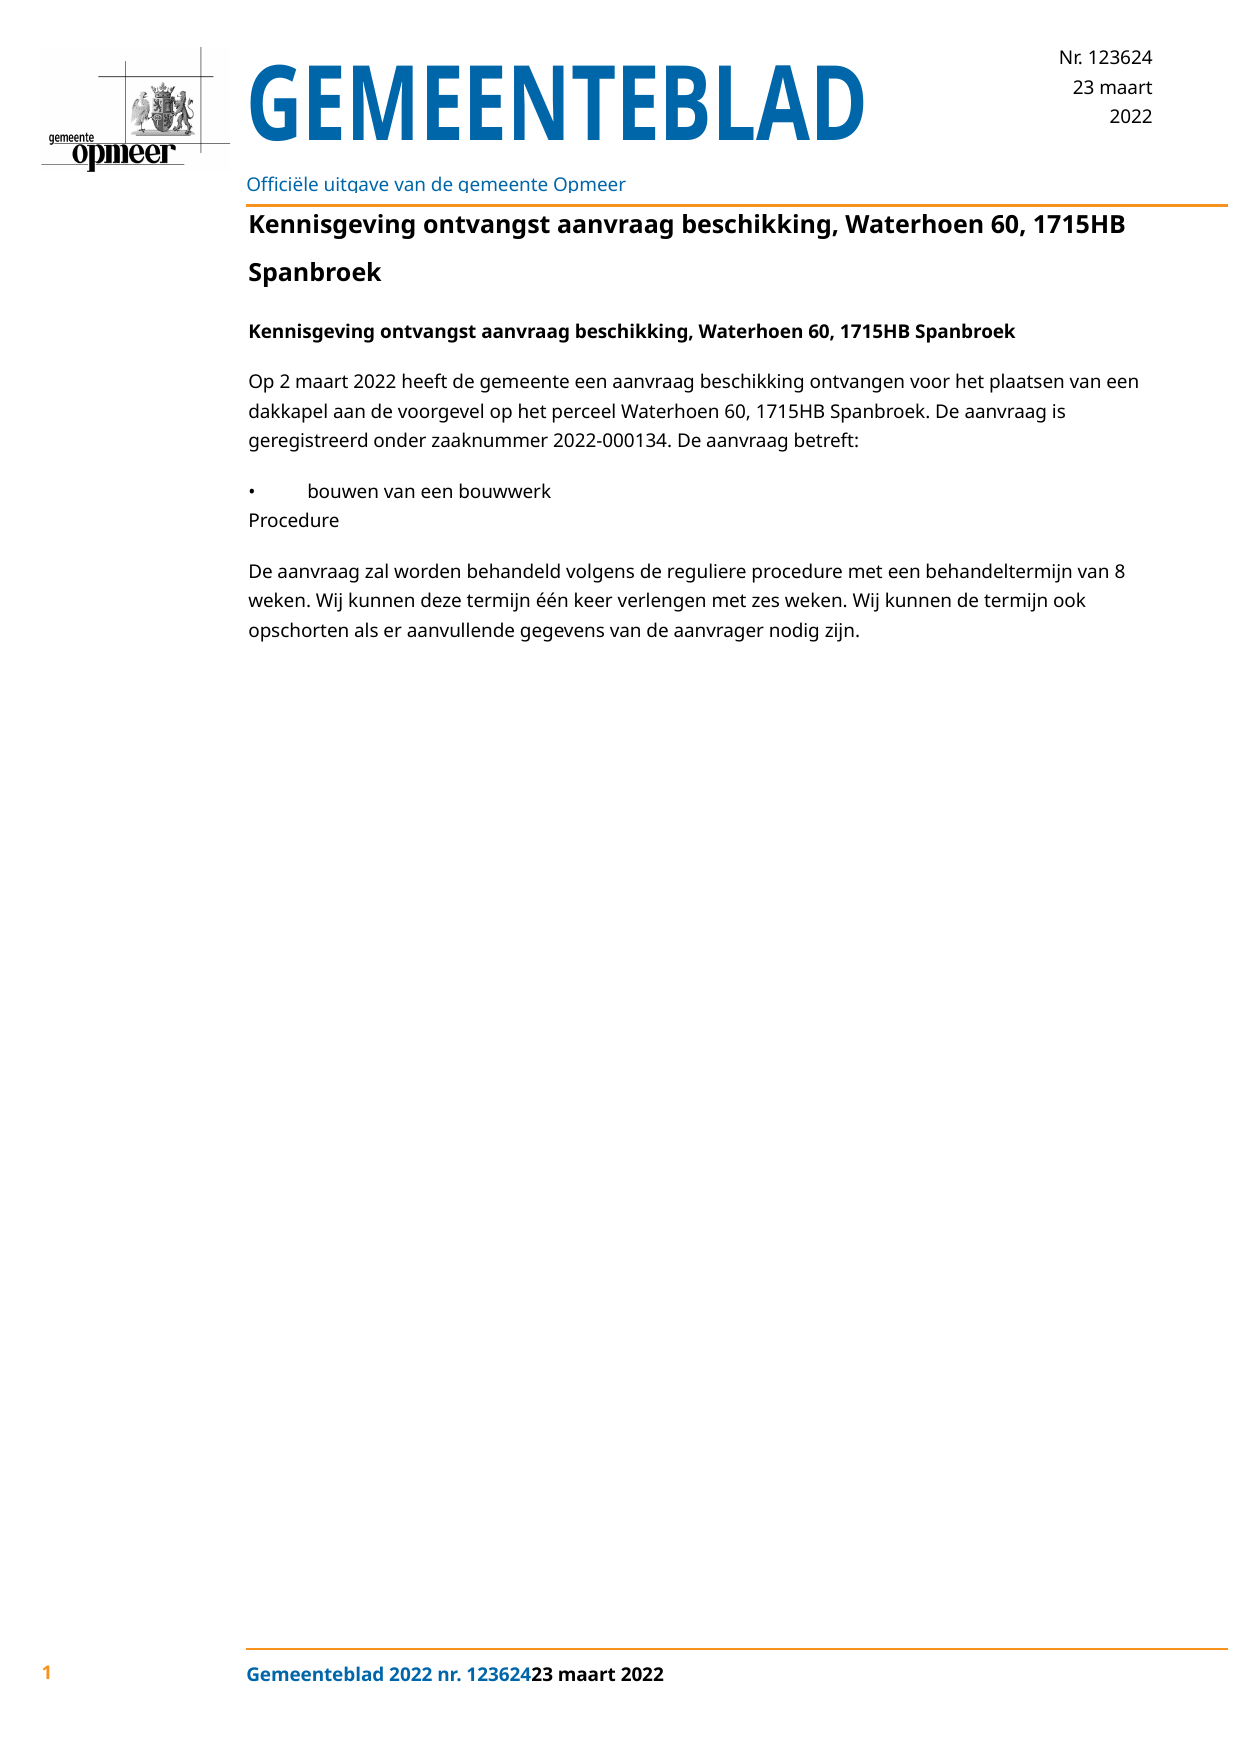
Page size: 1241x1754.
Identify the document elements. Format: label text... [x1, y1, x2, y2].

text Kennisgeving ontvangst aanvraag beschikking, Waterhoen 60, 1715HB Spanbroek [248, 207, 1152, 288]
picture [41, 47, 231, 172]
list bouwen van een bouwwerk [248, 478, 1152, 504]
text Kennisgeving ontvangst aanvraag beschikking, Waterhoen 60, 1715HB Spanbroek [248, 318, 1152, 344]
text De aanvraag zal worden behandeld volgens de reguliere procedure met een behandeltermijn van 8 weken. Wij kunnen deze termijn één keer verlengen met zes weken. Wij kunnen de termijn ook opschorten als er aanvullende gegevens van de aanvrager nodig zijn. [248, 558, 1152, 643]
text Op 2 maart 2022 heeft de gemeente een aanvraag beschikking ontvangen voor het plaatsen van een dakkapel aan de voorgevel op het perceel Waterhoen 60, 1715HB Spanbroek. De aanvraag is geregistreerd onder zaaknummer 2022-000134. De aanvraag betreft: [248, 368, 1152, 453]
text Procedure [248, 507, 1152, 533]
